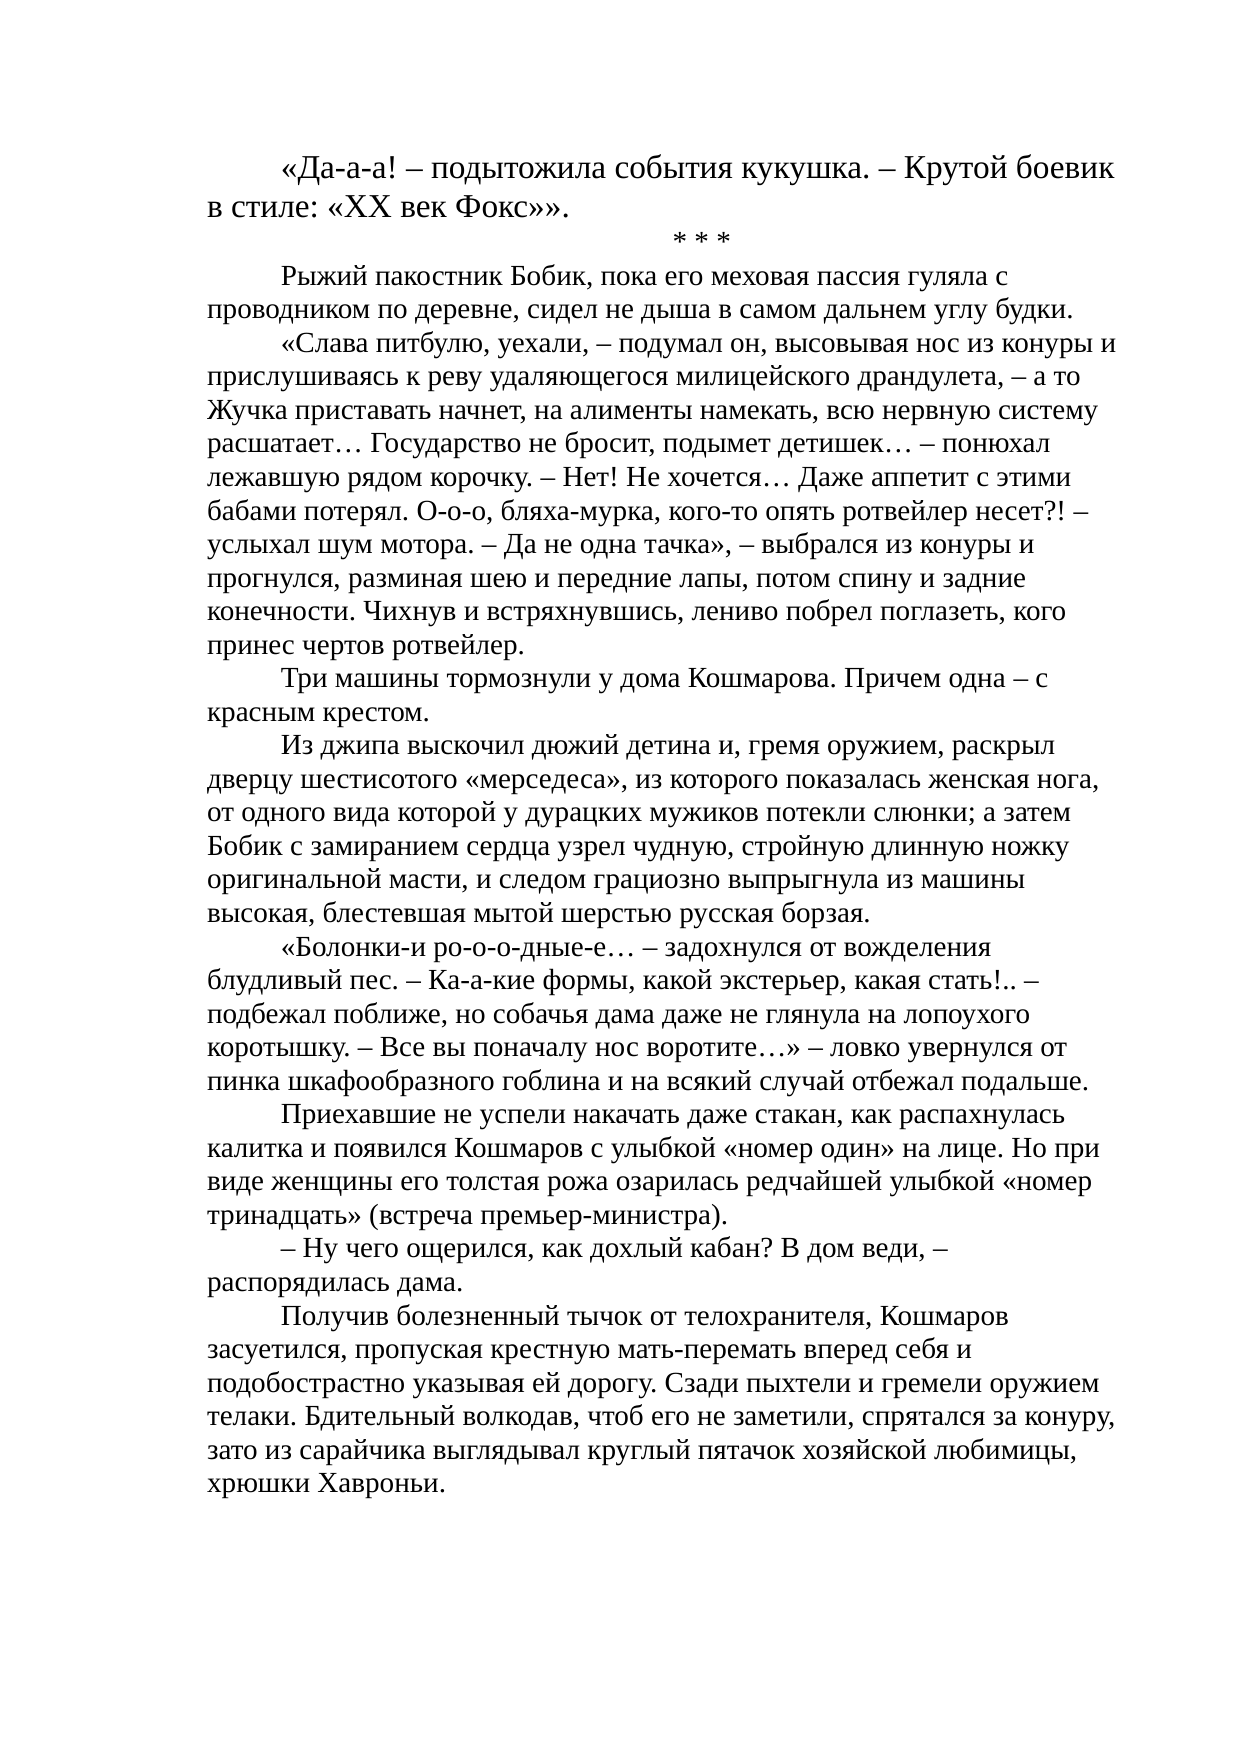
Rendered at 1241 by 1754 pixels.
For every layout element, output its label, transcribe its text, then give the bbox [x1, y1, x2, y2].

text Рыжий пакостник Бобик, пока его меховая пассия гуляла с проводником по деревне, сидел не дыша в самом дальнем углу будки. [207, 258, 1122, 325]
text Приехавшие не успели накачать даже стакан, как распахнулась калитка и появился Кошмаров с улыбкой «номер один» на лице. Но при виде женщины его толстая рожа озарилась редчайшей улыбкой «номер тринадцать» (встреча премьер-министра). [207, 1096, 1122, 1231]
text Три машины тормознули у дома Кошмарова. Причем одна – с красным крестом. [207, 660, 1122, 727]
text Получив болезненный тычок от телохранителя, Кошмаров засуетился, пропуская крестную мать-перемать вперед себя и подобострастно указывая ей дорогу. Сзади пыхтели и гремели оружием телаки. Бдительный волкодав, чтоб его не заметили, спрятался за конуру, зато из сарайчика выглядывал круглый пятачок хозяйской любимицы, хрюшки Хавроньи. [207, 1298, 1122, 1499]
text «Болонки-и ро-о-о-дные-е… – задохнулся от вожделения блудливый пес. – Ка-а-кие формы, какой экстерьер, какая стать!.. – подбежал поближе, но собачья дама даже не глянула на лопоухого коротышку. – Все вы поначалу нос воротите…» – ловко увернулся от пинка шкафообразного гоблина и на всякий случай отбежал подальше. [207, 929, 1122, 1096]
subtitle * * * [207, 224, 1122, 258]
text «Да-а-а! – подытожила события кукушка. – Крутой боевик в стиле: «XX век Фокс»». [207, 148, 1122, 224]
text Из джипа выскочил дюжий детина и, гремя оружием, раскрыл дверцу шестисотого «мерседеса», из которого показалась женская нога, от одного вида которой у дурацких мужиков потекли слюнки; а затем Бобик с замиранием сердца узрел чудную, стройную длинную ножку оригинальной масти, и следом грациозно выпрыгнула из машины высокая, блестевшая мытой шерстью русская борзая. [207, 727, 1122, 929]
text – Ну чего ощерился, как дохлый кабан? В дом веди, – распорядилась дама. [207, 1231, 1122, 1298]
text «Слава питбулю, уехали, – подумал он, высовывая нос из конуры и прислушиваясь к реву удаляющегося милицейского драндулета, – а то Жучка приставать начнет, на алименты намекать, всю нервную систему расшатает… Государство не бросит, подымет детишек… – понюхал лежавшую рядом корочку. – Нет! Не хочется… Даже аппетит с этими бабами потерял. О-о-о, бляха-мурка, кого-то опять ротвейлер несет?! – услыхал шум мотора. – Да не одна тачка», – выбрался из конуры и прогнулся, разминая шею и передние лапы, потом спину и задние конечности. Чихнув и встряхнувшись, лениво побрел поглазеть, кого принес чертов ротвейлер. [207, 325, 1122, 660]
